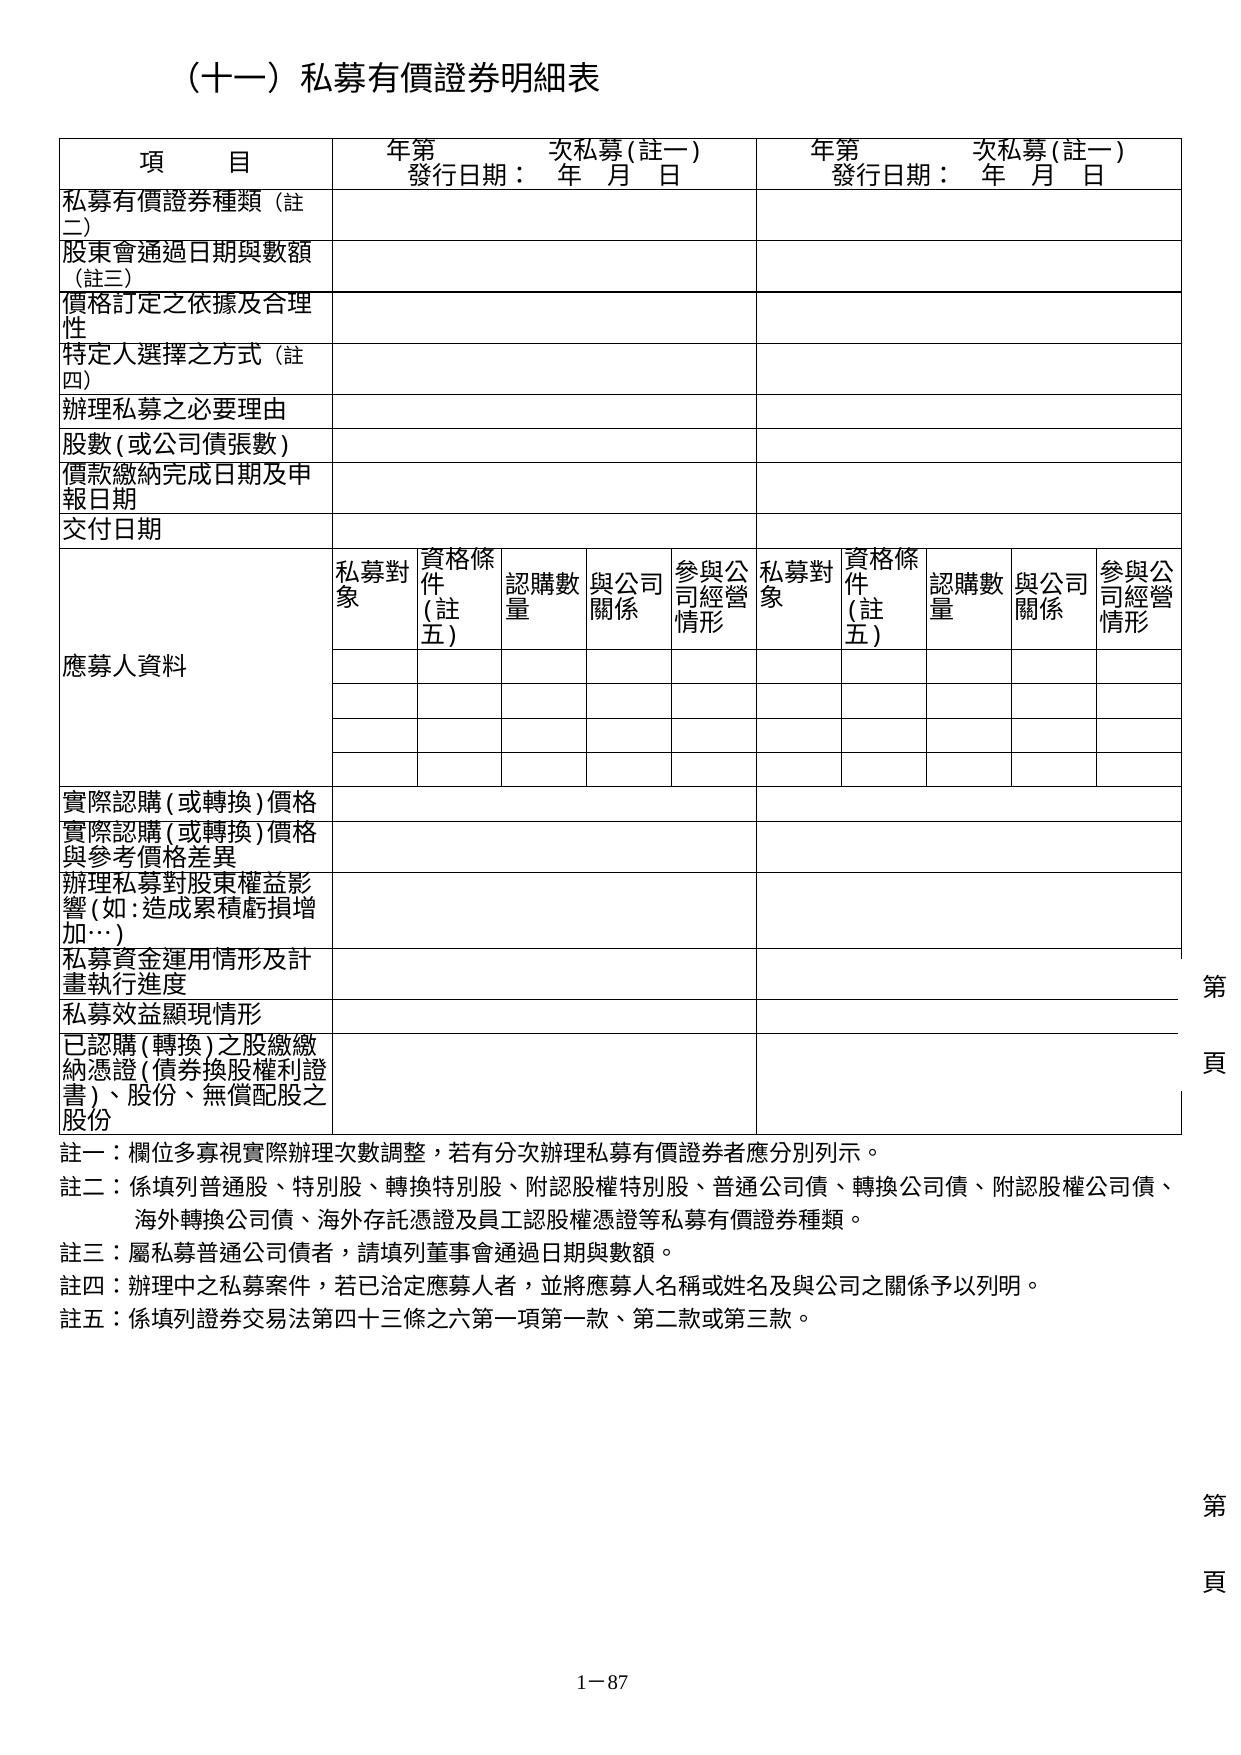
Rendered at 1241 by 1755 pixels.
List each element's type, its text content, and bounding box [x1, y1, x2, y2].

table_cell [333, 753, 417, 786]
table_cell [333, 463, 756, 513]
table_cell [757, 873, 1181, 948]
table_cell 私募對象 [333, 549, 417, 649]
table_cell 股數(或公司債張數) [60, 429, 332, 462]
table_cell 辦理私募對股東權益影響(如:造成累積虧損增加…) [60, 873, 332, 948]
table_cell [757, 650, 841, 683]
table_cell [333, 429, 756, 462]
table_cell [927, 684, 1011, 717]
table_cell [927, 719, 1011, 752]
table_cell [757, 429, 1181, 462]
table_cell [927, 650, 1011, 683]
table_cell [672, 650, 756, 683]
table_cell [842, 719, 926, 752]
text 註一：欄位多寡視實際辦理次數調整，若有分次辦理私募有價證券者應分別列示。 [59, 1135, 1181, 1168]
table_cell [757, 684, 841, 717]
table_cell [672, 684, 756, 717]
table_cell [333, 241, 756, 291]
text 註二：係填列普通股、特別股、轉換特別股、附認股權特別股、普通公司債、轉換公司債、附認股權公司債、海外轉換公司債、海外存託憑證及員工認股權憑證等私募有價證券種類。 [59, 1168, 1181, 1235]
table_cell [502, 719, 586, 752]
table_cell 實際認購(或轉換)價格與參考價格差異 [60, 822, 332, 872]
table_cell [333, 293, 756, 342]
table_cell [333, 514, 756, 548]
table_cell [333, 787, 756, 821]
table_cell 辦理私募之必要理由 [60, 395, 332, 428]
table_cell [1012, 753, 1096, 786]
table_cell [672, 719, 756, 752]
table_cell [757, 190, 1181, 240]
table_cell [757, 719, 841, 752]
table_cell [418, 650, 501, 683]
table_header 年第 次私募(註一) 發行日期： 年 月 日 [757, 139, 1181, 189]
table_cell [757, 949, 1240, 1091]
table_cell [927, 753, 1011, 786]
table_cell 參與公司經營情形 [1097, 549, 1181, 649]
table_cell [757, 1034, 1181, 1134]
table_cell [1012, 719, 1096, 752]
table_cell [1097, 753, 1181, 786]
text 第 頁 [1196, 1493, 1233, 1595]
table_cell [1097, 650, 1181, 683]
table_header 年第 次私募(註一) 發行日期： 年 月 日 [333, 139, 756, 189]
table_cell 價格訂定之依據及合理性 [60, 293, 332, 342]
table_cell [333, 822, 756, 872]
table_cell 認購數量 [502, 549, 586, 649]
table_cell [502, 650, 586, 683]
table_cell 與公司關係 [1012, 549, 1096, 649]
table_cell 資格條件 (註五) [842, 549, 926, 649]
table_cell [1012, 684, 1096, 717]
table_cell [842, 684, 926, 717]
table_cell [587, 719, 671, 752]
text 註四：辦理中之私募案件，若已洽定應募人者，並將應募人名稱或姓名及與公司之關係予以列明。 [59, 1268, 1181, 1301]
table_cell [672, 753, 756, 786]
table_cell 私募資金運用情形及計畫執行進度 [60, 949, 332, 999]
table_cell [333, 684, 417, 717]
table_cell 私募有價證券種類（註二） [60, 190, 332, 240]
table_cell [757, 1000, 1178, 1033]
table_cell [757, 293, 1181, 342]
table_cell [333, 650, 417, 683]
table_cell 私募效益顯現情形 [60, 1000, 332, 1033]
table_cell [757, 463, 1181, 513]
table_cell 參與公司經營情形 [672, 549, 756, 649]
table_cell [333, 873, 756, 948]
table_cell [757, 395, 1181, 428]
table_cell [587, 753, 671, 786]
table_cell 應募人資料 [60, 549, 332, 786]
table_cell [502, 684, 586, 717]
table_cell 資格條件 (註五) [418, 549, 501, 649]
table_cell 實際認購(或轉換)價格 [60, 787, 332, 821]
table_cell [757, 753, 841, 786]
table_cell 價款繳納完成日期及申報日期 [60, 463, 332, 513]
table_cell [842, 650, 926, 683]
table_cell [587, 650, 671, 683]
text 註三：屬私募普通公司債者，請填列董事會通過日期與數額。 [59, 1235, 1181, 1268]
text 註五：係填列證券交易法第四十三條之六第一項第一款、第二款或第三款。 [59, 1301, 1181, 1334]
table_cell [1012, 650, 1096, 683]
table_cell [842, 753, 926, 786]
table_cell [333, 949, 756, 999]
table_cell [333, 344, 756, 393]
table_cell [757, 514, 1181, 548]
table_cell 股東會通過日期與數額（註三） [60, 241, 332, 291]
table_cell [757, 822, 1181, 872]
table_cell [1097, 719, 1181, 752]
table_cell 認購數量 [927, 549, 1011, 649]
table_cell 私募對象 [757, 549, 841, 649]
table_cell [418, 684, 501, 717]
table_cell [502, 753, 586, 786]
table_cell [333, 1000, 756, 1033]
table_cell 已認購(轉換)之股繳繳納憑證(債券換股權利證書)、股份、無償配股之股份 [60, 1034, 332, 1134]
table_cell 與公司關係 [587, 549, 671, 649]
table_cell [333, 395, 756, 428]
table_cell 特定人選擇之方式（註四） [60, 344, 332, 393]
table_cell [757, 241, 1181, 291]
table_cell [333, 190, 756, 240]
table_cell 交付日期 [60, 514, 332, 548]
table_cell [418, 753, 501, 786]
table_cell [757, 344, 1181, 393]
table_cell [418, 719, 501, 752]
text （十一）私募有價證券明細表 [167, 59, 1181, 99]
table_cell [333, 719, 417, 752]
table_cell [1097, 684, 1181, 717]
table_cell [587, 684, 671, 717]
table_header 項 目 [60, 139, 332, 189]
table_cell [333, 1034, 756, 1134]
table_cell [757, 787, 1181, 821]
